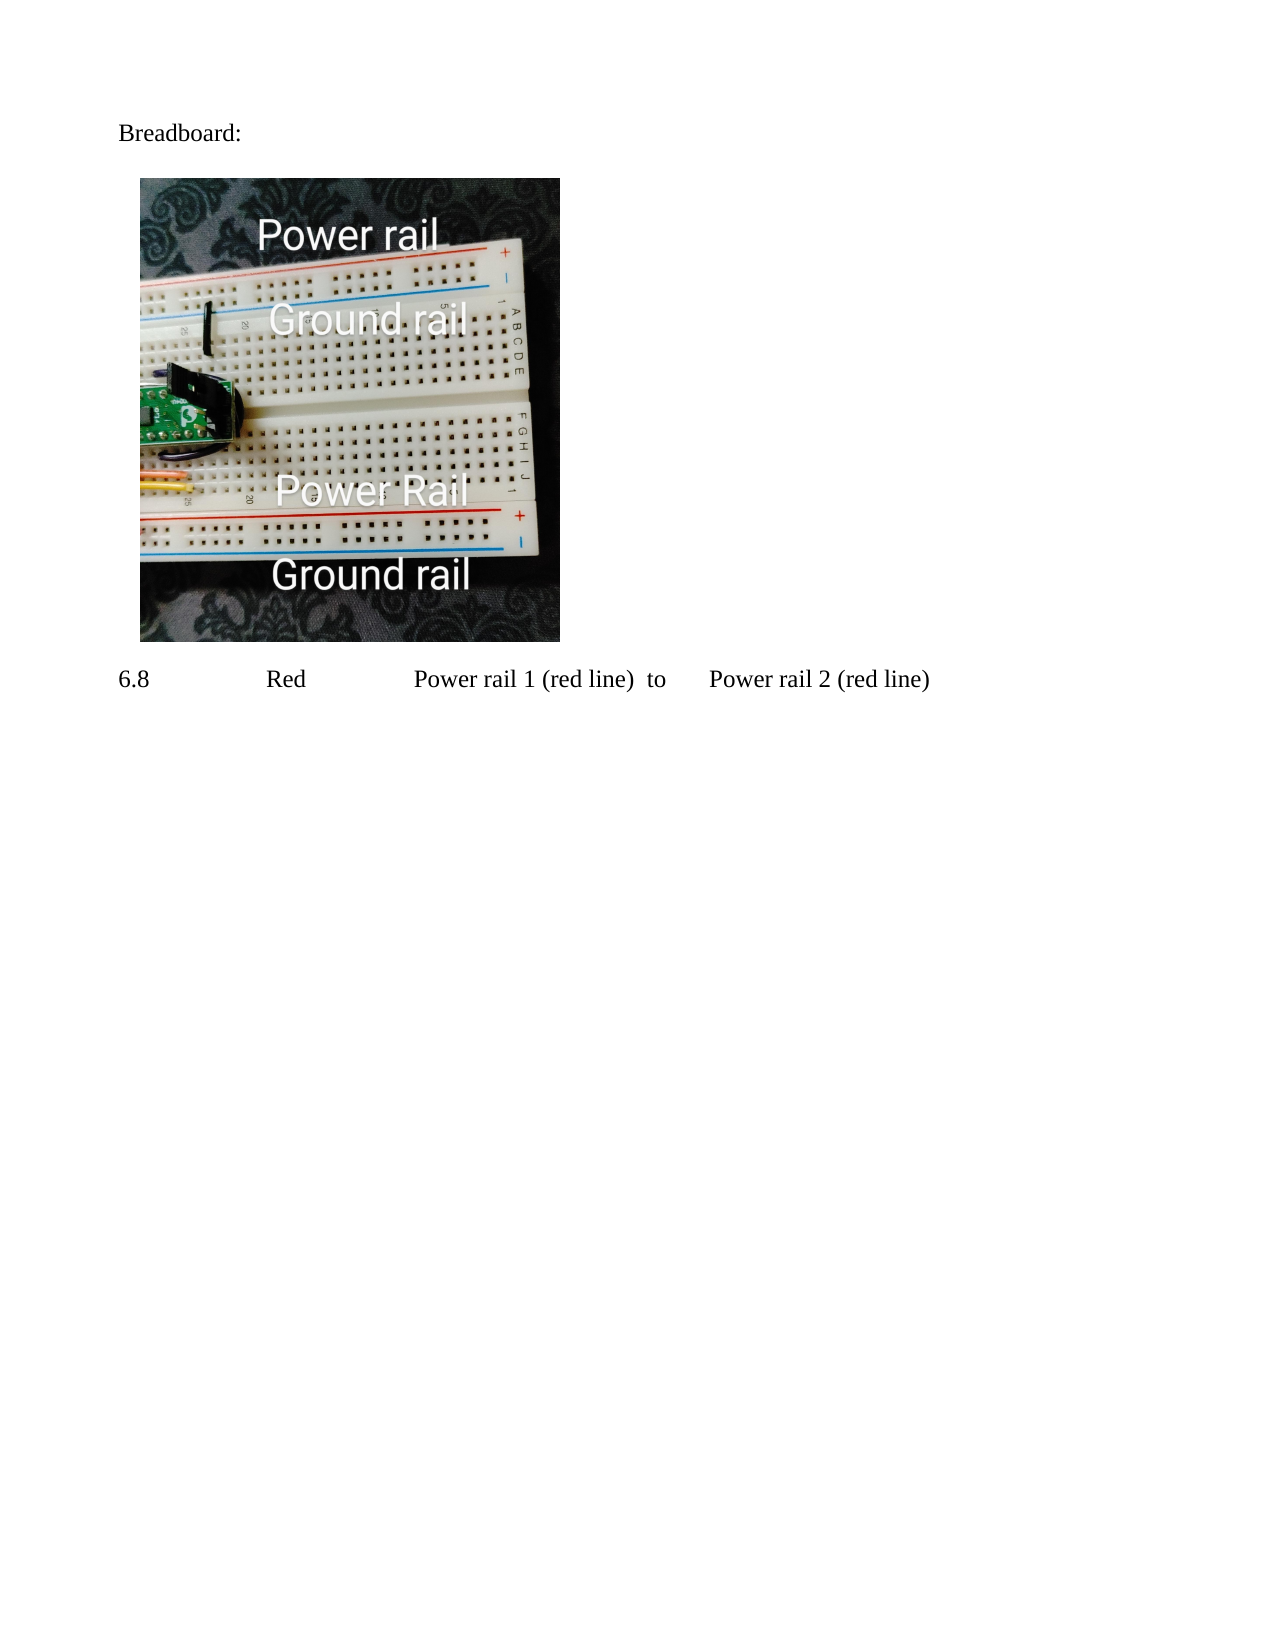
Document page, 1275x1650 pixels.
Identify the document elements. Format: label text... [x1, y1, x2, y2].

text 6.8 Red Power rail 1 (red line) to Power rail 2 (red line) [118, 664, 1157, 693]
picture [140, 178, 560, 642]
text Breadboard: [118, 118, 1157, 147]
